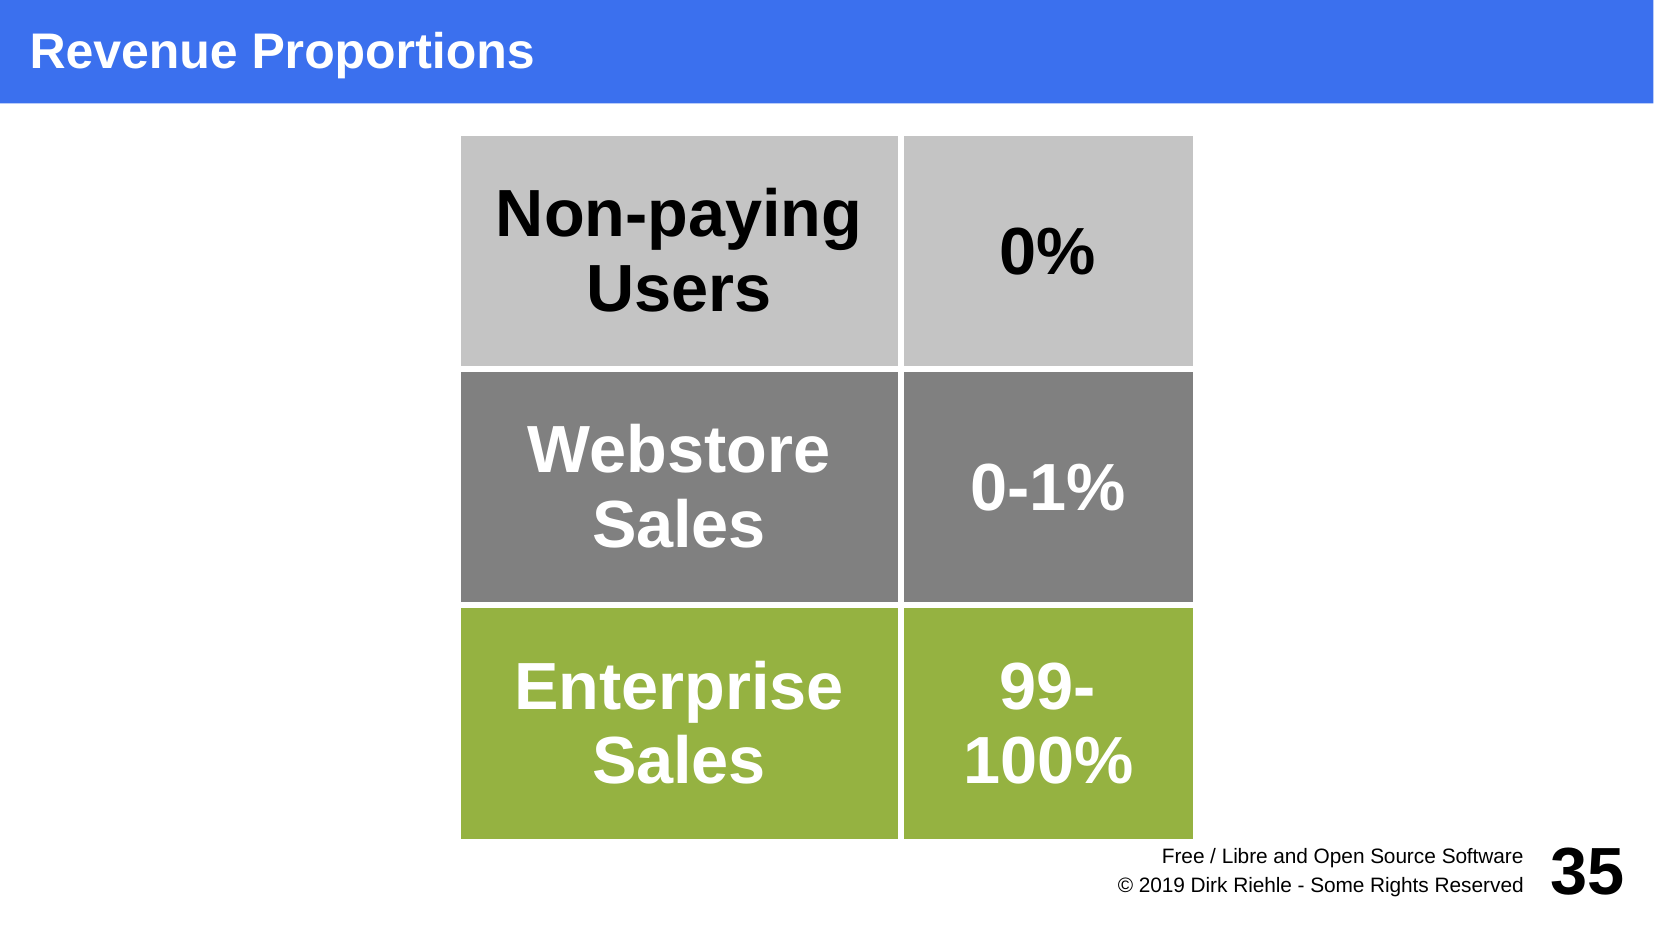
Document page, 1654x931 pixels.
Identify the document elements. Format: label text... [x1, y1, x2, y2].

text_box 99- 100% [900, 605, 1196, 842]
text_box Non-paying Users [457, 132, 900, 369]
text_box 0% [900, 132, 1196, 369]
title Revenue Proportions [0, 0, 1654, 104]
text_box Webstore Sales [457, 369, 900, 605]
text_box Enterprise Sales [457, 605, 900, 842]
text_box 0-1% [900, 369, 1196, 605]
